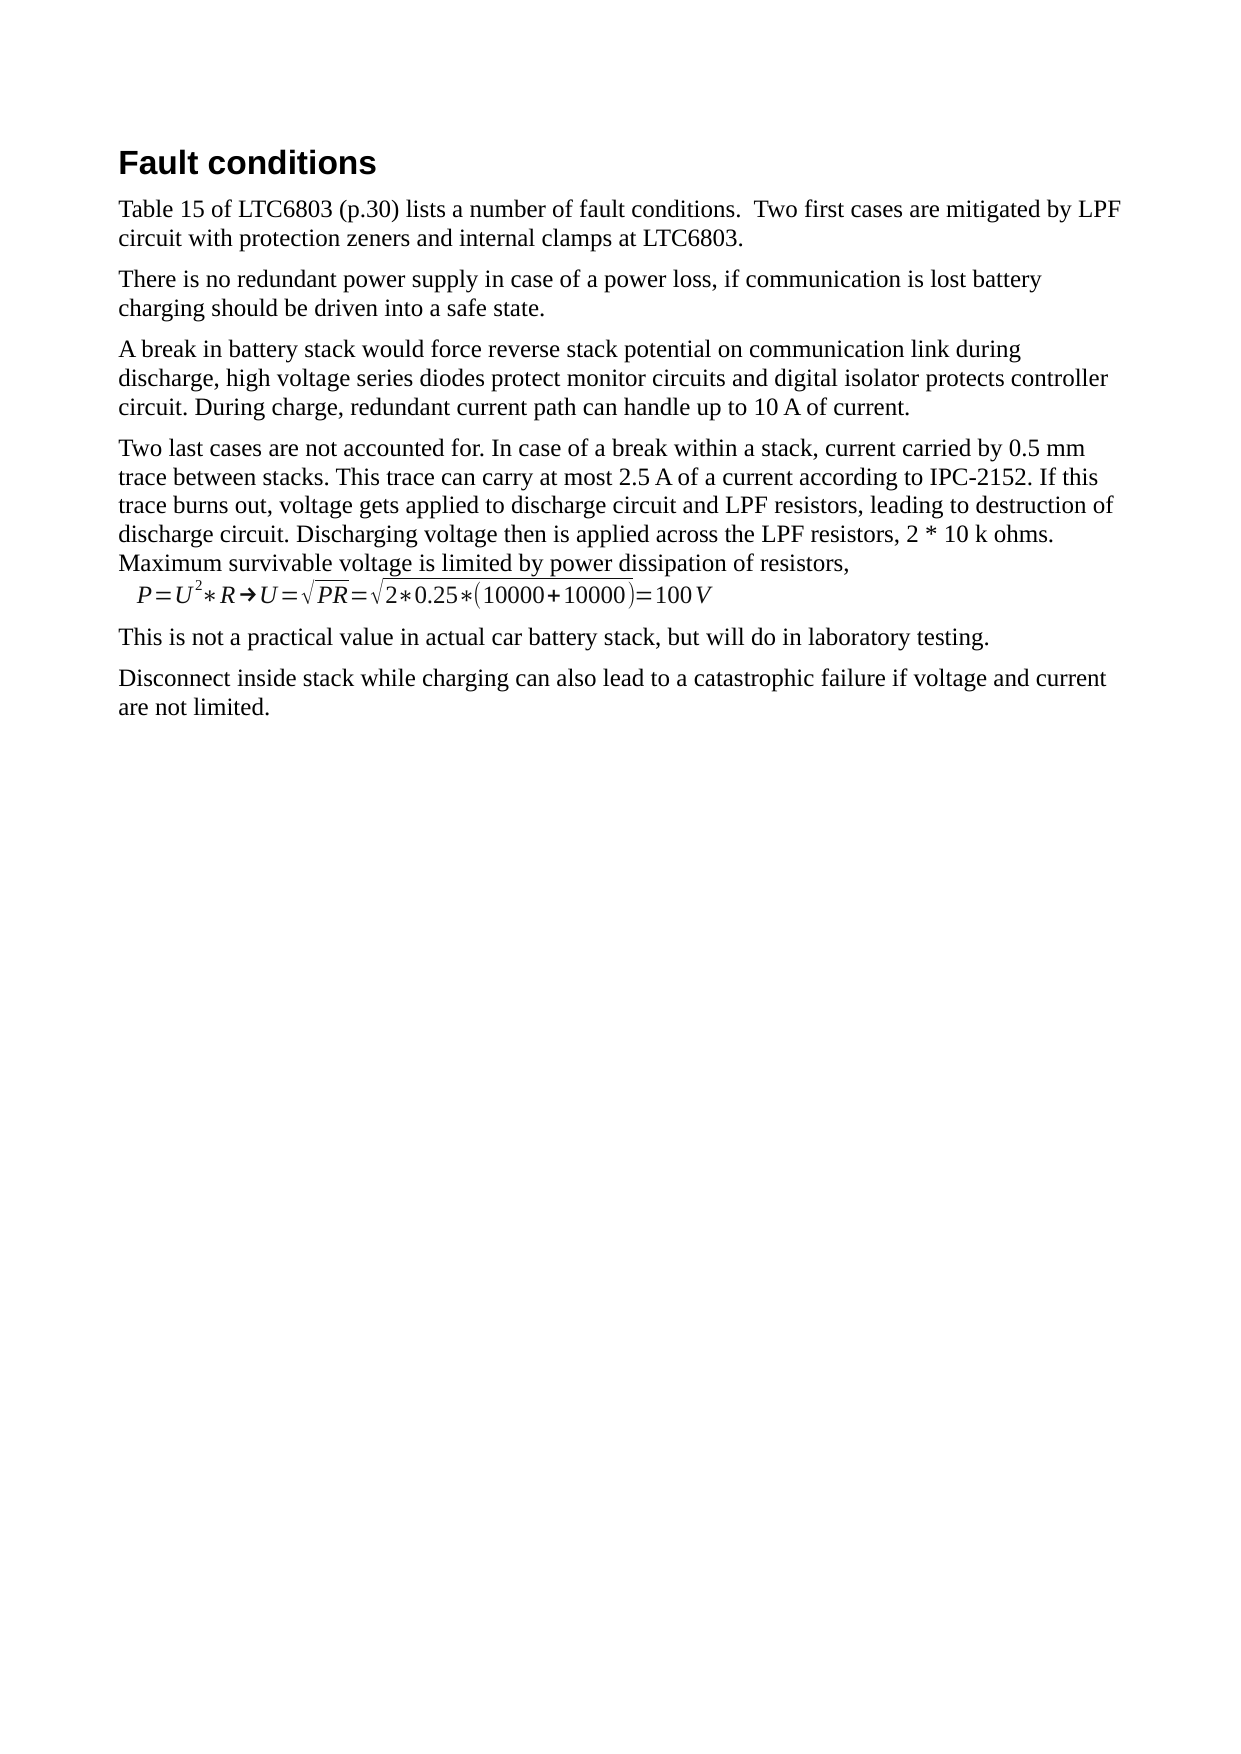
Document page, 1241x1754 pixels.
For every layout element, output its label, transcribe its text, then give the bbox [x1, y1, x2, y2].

text Table 15 of LTC6803 (p.30) lists a number of fault conditions. Two first cases are mitigated by LPF circuit with protection zeners and internal clamps at LTC6803. [118, 194, 1122, 252]
text There is no redundant power supply in case of a power loss, if communication is lost battery charging should be driven into a safe state. [118, 264, 1122, 322]
text Two last cases are not accounted for. In case of a break within a stack, current carried by 0.5 mm trace between stacks. This trace can carry at most 2.5 A of a current according to IPC-2152. If this trace burns out, voltage gets applied to discharge circuit and LPF resistors, leading to destruction of discharge circuit. Discharging voltage then is applied across the LPF resistors, 2 * 10 k ohms. Maximum survivable voltage is limited by power dissipation of resistors, [118, 433, 1122, 610]
text Disconnect inside stack while charging can also lead to a catastrophic failure if voltage and current are not limited. [118, 663, 1122, 721]
text This is not a practical value in actual car battery stack, but will do in laboratory testing. [118, 622, 1122, 651]
text A break in battery stack would force reverse stack potential on communication link during discharge, high voltage series diodes protect monitor circuits and digital isolator protects controller circuit. During charge, redundant current path can handle up to 10 A of current. [118, 334, 1122, 421]
subtitle Fault conditions [118, 143, 1122, 182]
